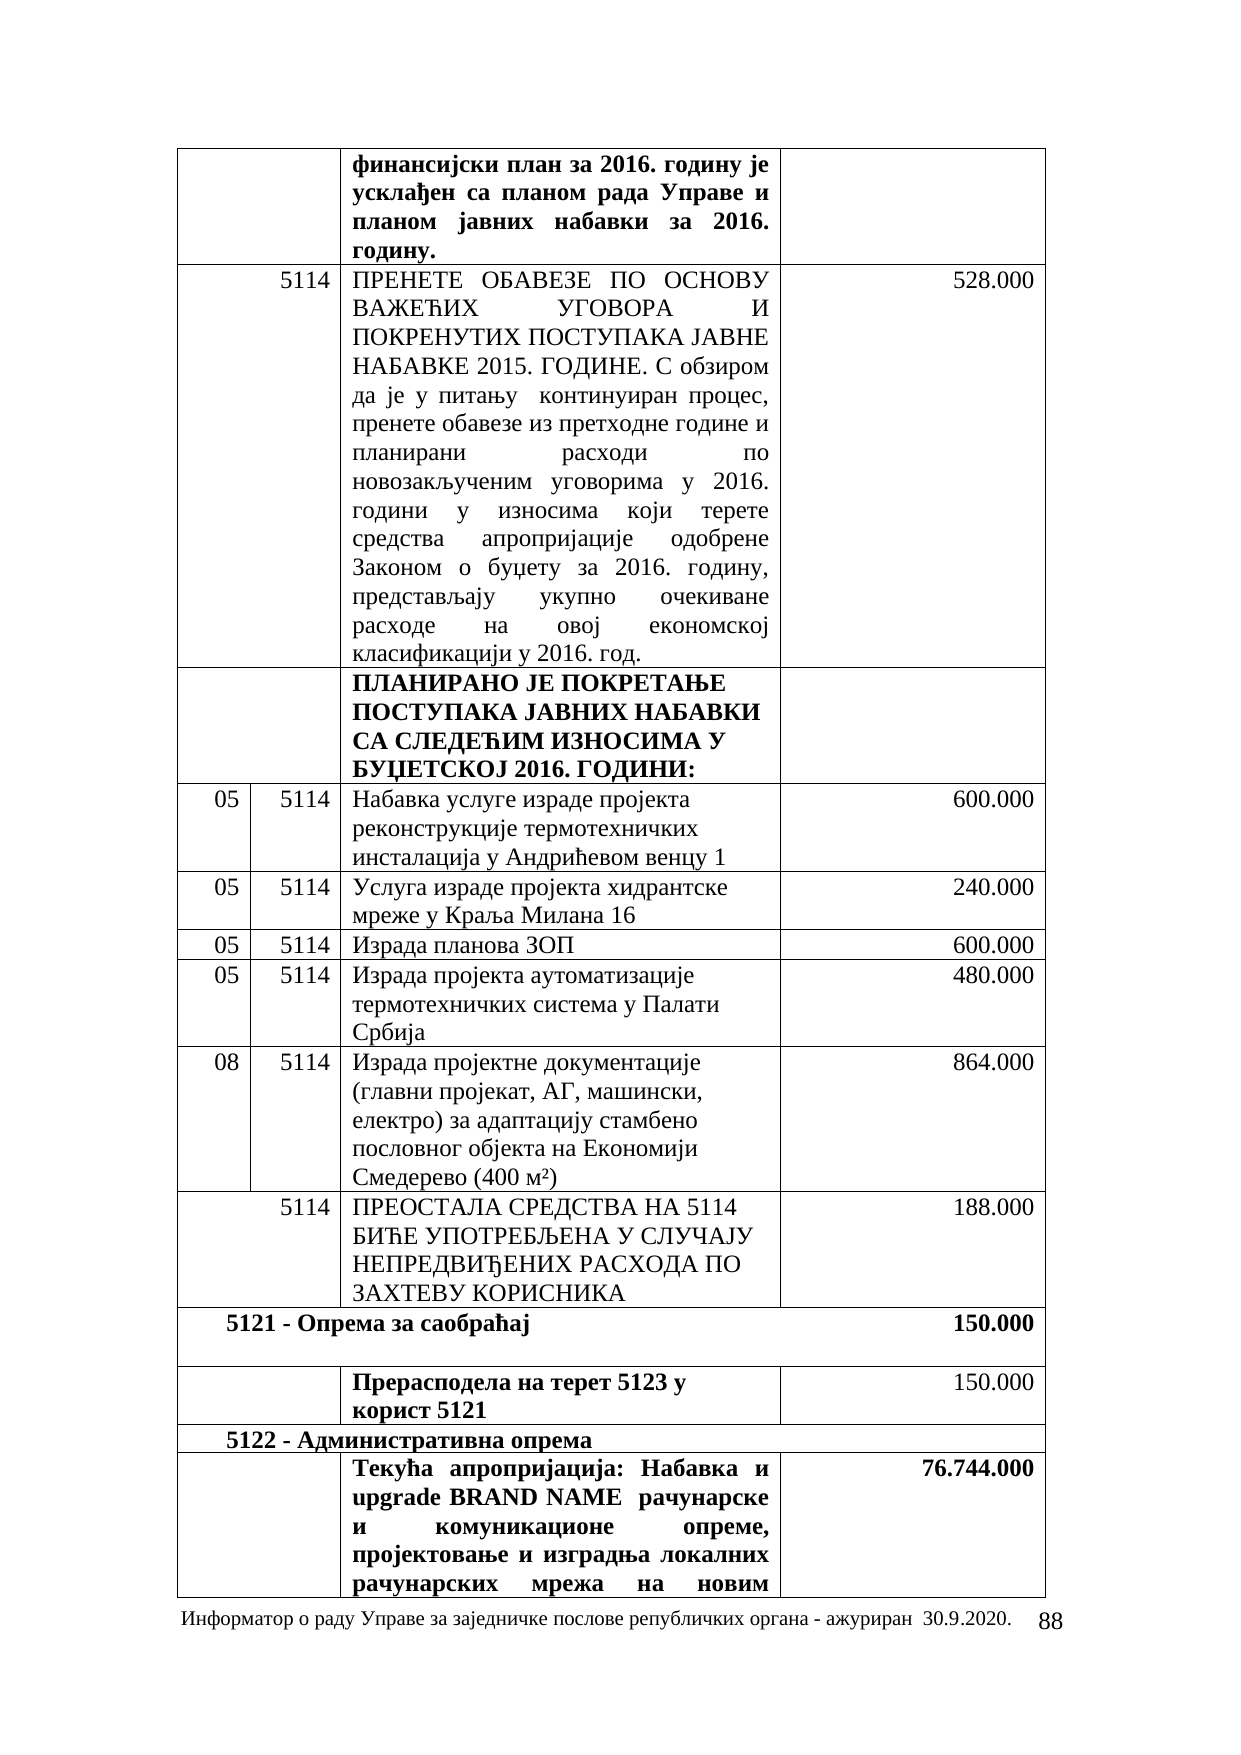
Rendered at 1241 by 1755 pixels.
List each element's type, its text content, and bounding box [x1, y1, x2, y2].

table_cell 05 [178, 930, 250, 959]
table_cell Израда планова ЗОП [341, 930, 780, 959]
table_cell 864.000 [781, 1047, 1045, 1191]
table_cell 05 [178, 960, 250, 1046]
table_cell 5114 [251, 1047, 340, 1191]
table_cell 600.000 [781, 784, 1045, 871]
table_cell [178, 668, 340, 783]
table_cell 528.000 [781, 265, 1045, 667]
table_cell 480.000 [781, 960, 1045, 1046]
table_cell 5122 - Административна опрема [178, 1425, 1045, 1452]
table_cell 05 [178, 872, 250, 929]
table_cell 08 [178, 1047, 250, 1191]
table_cell [781, 668, 1045, 783]
table_cell ПРЕНЕТЕ ОБАВЕЗЕ ПО ОСНОВУ ВАЖЕЋИХ УГОВОРА И ПОКРЕНУТИХ ПОСТУПАКА ЈАВНЕ НАБАВКЕ 2015. ГОДИНЕ. С обзиром да је у питању континуиран процес, пренете обавезе из претходне године и планирани расходи по новозакљученим уговорима у 2016. години у износима који терете средства апропријације одобрене Законом о буџету за 2016. годину, представљају укупно очекиване расходе на овој економској класификацији у 2016. год. [341, 265, 780, 667]
table_cell ПРЕОСТАЛА СРЕДСТВА НА 5114 БИЋЕ УПОТРЕБЉЕНА У СЛУЧАЈУ НЕПРЕДВИЂЕНИХ РАСХОДА ПО ЗАХТЕВУ КОРИСНИКА [341, 1192, 780, 1307]
table_cell [178, 149, 340, 264]
table_cell 5114 [251, 872, 340, 929]
table_cell 5114 [178, 1192, 340, 1307]
table_cell [781, 149, 1045, 264]
table_cell 5114 [251, 930, 340, 959]
table_cell ПЛАНИРАНО ЈЕ ПОКРЕТАЊЕ ПОСТУПАКА ЈАВНИХ НАБАВКИ СА СЛЕДЕЋИМ ИЗНОСИМА У БУЏЕТСКОЈ 2016. ГОДИНИ: [341, 668, 780, 783]
table_cell 600.000 [781, 930, 1045, 959]
table_cell [178, 1367, 340, 1424]
table_cell [178, 1453, 340, 1597]
table_cell Израда пројектне документације (главни пројекат, АГ, машински, електро) за адаптацију стамбено пословног објекта на Економији Смедерево (400 м²) [341, 1047, 780, 1191]
table_cell Израда пројекта аутоматизације термотехничких система у Палати Србија [341, 960, 780, 1046]
table_cell 5114 [251, 960, 340, 1046]
table_cell Прерасподела на терет 5123 у корист 5121 [341, 1367, 780, 1424]
table_cell Услуга израде пројекта хидрантске мреже у Краља Милана 16 [341, 872, 780, 929]
table_cell 150.000 [781, 1367, 1045, 1424]
table_cell Набавка услуге израде пројекта реконструкције термотехничких инсталација у Андрићевом венцу 1 [341, 784, 780, 871]
table_cell 5121 - Опрема за саобраћај 150.000 [178, 1308, 1045, 1366]
table_cell 05 [178, 784, 250, 871]
table_cell 240.000 [781, 872, 1045, 929]
table_cell финансијски план за 2016. годину је усклађен са планом рада Управе и планом јавних набавки за 2016. годину. [341, 149, 780, 264]
table_cell 5114 [178, 265, 340, 667]
table_cell 188.000 [781, 1192, 1045, 1307]
table_cell 5114 [251, 784, 340, 871]
table_cell Текућа апропријација: Набавка и upgrade BRAND NAME рачунарске и комуникационе опреме, пројектовање и изградња локалних рачунарских мрежа на новим [341, 1453, 780, 1597]
table_cell 76.744.000 [781, 1453, 1045, 1597]
